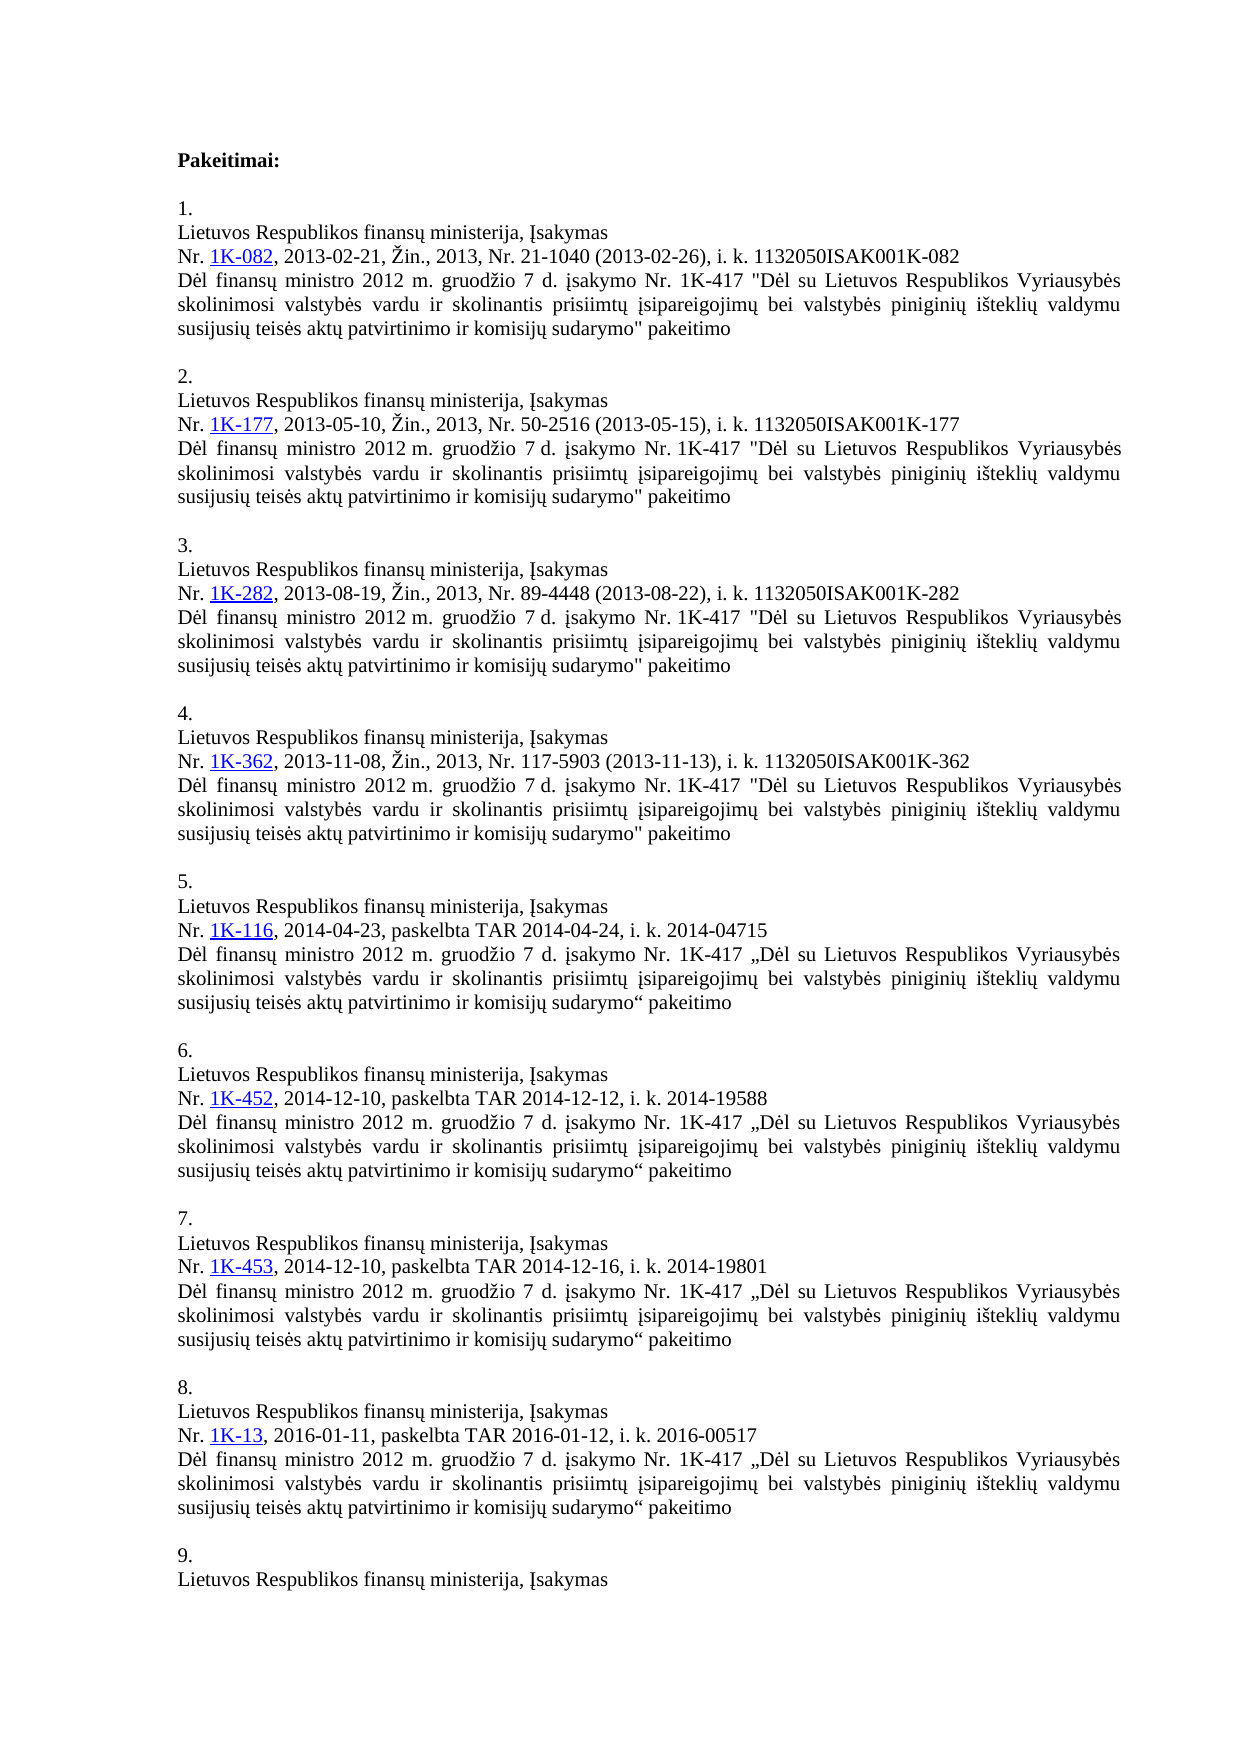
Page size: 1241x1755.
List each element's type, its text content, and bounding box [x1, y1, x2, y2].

text 4. [177, 701, 1122, 725]
text Nr. 1K-362, 2013-11-08, Žin., 2013, Nr. 117-5903 (2013-11-13), i. k. 1132050ISAK001K-362 [177, 749, 1122, 773]
text Lietuvos Respublikos finansų ministerija, Įsakymas [177, 725, 1122, 749]
text Dėl finansų ministro 2012 m. gruodžio 7 d. įsakymo Nr. 1K-417 „Dėl su Lietuvos Respublikos Vyriausybės skolinimosi valstybės vardu ir skolinantis prisiimtų įsipareigojimų bei valstybės piniginių išteklių valdymu susijusių teisės aktų patvirtinimo ir komisijų sudarymo“ pakeitimo [177, 1110, 1122, 1182]
text 9. [177, 1543, 1122, 1567]
text Lietuvos Respublikos finansų ministerija, Įsakymas [177, 1567, 1122, 1591]
text Lietuvos Respublikos finansų ministerija, Įsakymas [177, 220, 1122, 244]
text Dėl finansų ministro 2012 m. gruodžio 7 d. įsakymo Nr. 1K-417 "Dėl su Lietuvos Respublikos Vyriausybės skolinimosi valstybės vardu ir skolinantis prisiimtų įsipareigojimų bei valstybės piniginių išteklių valdymu susijusių teisės aktų patvirtinimo ir komisijų sudarymo" pakeitimo [177, 605, 1122, 677]
text 1. [177, 196, 1122, 220]
text 2. [177, 364, 1122, 388]
text Dėl finansų ministro 2012 m. gruodžio 7 d. įsakymo Nr. 1K-417 "Dėl su Lietuvos Respublikos Vyriausybės skolinimosi valstybės vardu ir skolinantis prisiimtų įsipareigojimų bei valstybės piniginių išteklių valdymu susijusių teisės aktų patvirtinimo ir komisijų sudarymo" pakeitimo [177, 436, 1122, 508]
text Lietuvos Respublikos finansų ministerija, Įsakymas [177, 1399, 1122, 1423]
text Nr. 1K-453, 2014-12-10, paskelbta TAR 2014-12-16, i. k. 2014-19801 [177, 1254, 1122, 1278]
text Nr. 1K-452, 2014-12-10, paskelbta TAR 2014-12-12, i. k. 2014-19588 [177, 1086, 1122, 1110]
text 3. [177, 533, 1122, 557]
text Lietuvos Respublikos finansų ministerija, Įsakymas [177, 893, 1122, 918]
text Dėl finansų ministro 2012 m. gruodžio 7 d. įsakymo Nr. 1K-417 „Dėl su Lietuvos Respublikos Vyriausybės skolinimosi valstybės vardu ir skolinantis prisiimtų įsipareigojimų bei valstybės piniginių išteklių valdymu susijusių teisės aktų patvirtinimo ir komisijų sudarymo“ pakeitimo [177, 1278, 1122, 1351]
text Pakeitimai: [177, 148, 1122, 172]
text Lietuvos Respublikos finansų ministerija, Įsakymas [177, 557, 1122, 581]
text 8. [177, 1375, 1122, 1399]
text Nr. 1K-177, 2013-05-10, Žin., 2013, Nr. 50-2516 (2013-05-15), i. k. 1132050ISAK001K-177 [177, 412, 1122, 436]
text 5. [177, 869, 1122, 893]
text 6. [177, 1038, 1122, 1062]
text Lietuvos Respublikos finansų ministerija, Įsakymas [177, 388, 1122, 412]
text Lietuvos Respublikos finansų ministerija, Įsakymas [177, 1062, 1122, 1086]
text Nr. 1K-13, 2016-01-11, paskelbta TAR 2016-01-12, i. k. 2016-00517 [177, 1423, 1122, 1447]
text 7. [177, 1206, 1122, 1230]
text Dėl finansų ministro 2012 m. gruodžio 7 d. įsakymo Nr. 1K-417 "Dėl su Lietuvos Respublikos Vyriausybės skolinimosi valstybės vardu ir skolinantis prisiimtų įsipareigojimų bei valstybės piniginių išteklių valdymu susijusių teisės aktų patvirtinimo ir komisijų sudarymo" pakeitimo [177, 268, 1122, 340]
text Nr. 1K-082, 2013-02-21, Žin., 2013, Nr. 21-1040 (2013-02-26), i. k. 1132050ISAK001K-082 [177, 244, 1122, 268]
text Lietuvos Respublikos finansų ministerija, Įsakymas [177, 1230, 1122, 1254]
text Nr. 1K-116, 2014-04-23, paskelbta TAR 2014-04-24, i. k. 2014-04715 [177, 918, 1122, 942]
text Dėl finansų ministro 2012 m. gruodžio 7 d. įsakymo Nr. 1K-417 „Dėl su Lietuvos Respublikos Vyriausybės skolinimosi valstybės vardu ir skolinantis prisiimtų įsipareigojimų bei valstybės piniginių išteklių valdymu susijusių teisės aktų patvirtinimo ir komisijų sudarymo“ pakeitimo [177, 942, 1122, 1014]
text Dėl finansų ministro 2012 m. gruodžio 7 d. įsakymo Nr. 1K-417 „Dėl su Lietuvos Respublikos Vyriausybės skolinimosi valstybės vardu ir skolinantis prisiimtų įsipareigojimų bei valstybės piniginių išteklių valdymu susijusių teisės aktų patvirtinimo ir komisijų sudarymo“ pakeitimo [177, 1447, 1122, 1519]
text Nr. 1K-282, 2013-08-19, Žin., 2013, Nr. 89-4448 (2013-08-22), i. k. 1132050ISAK001K-282 [177, 581, 1122, 605]
text Dėl finansų ministro 2012 m. gruodžio 7 d. įsakymo Nr. 1K-417 "Dėl su Lietuvos Respublikos Vyriausybės skolinimosi valstybės vardu ir skolinantis prisiimtų įsipareigojimų bei valstybės piniginių išteklių valdymu susijusių teisės aktų patvirtinimo ir komisijų sudarymo" pakeitimo [177, 773, 1122, 845]
